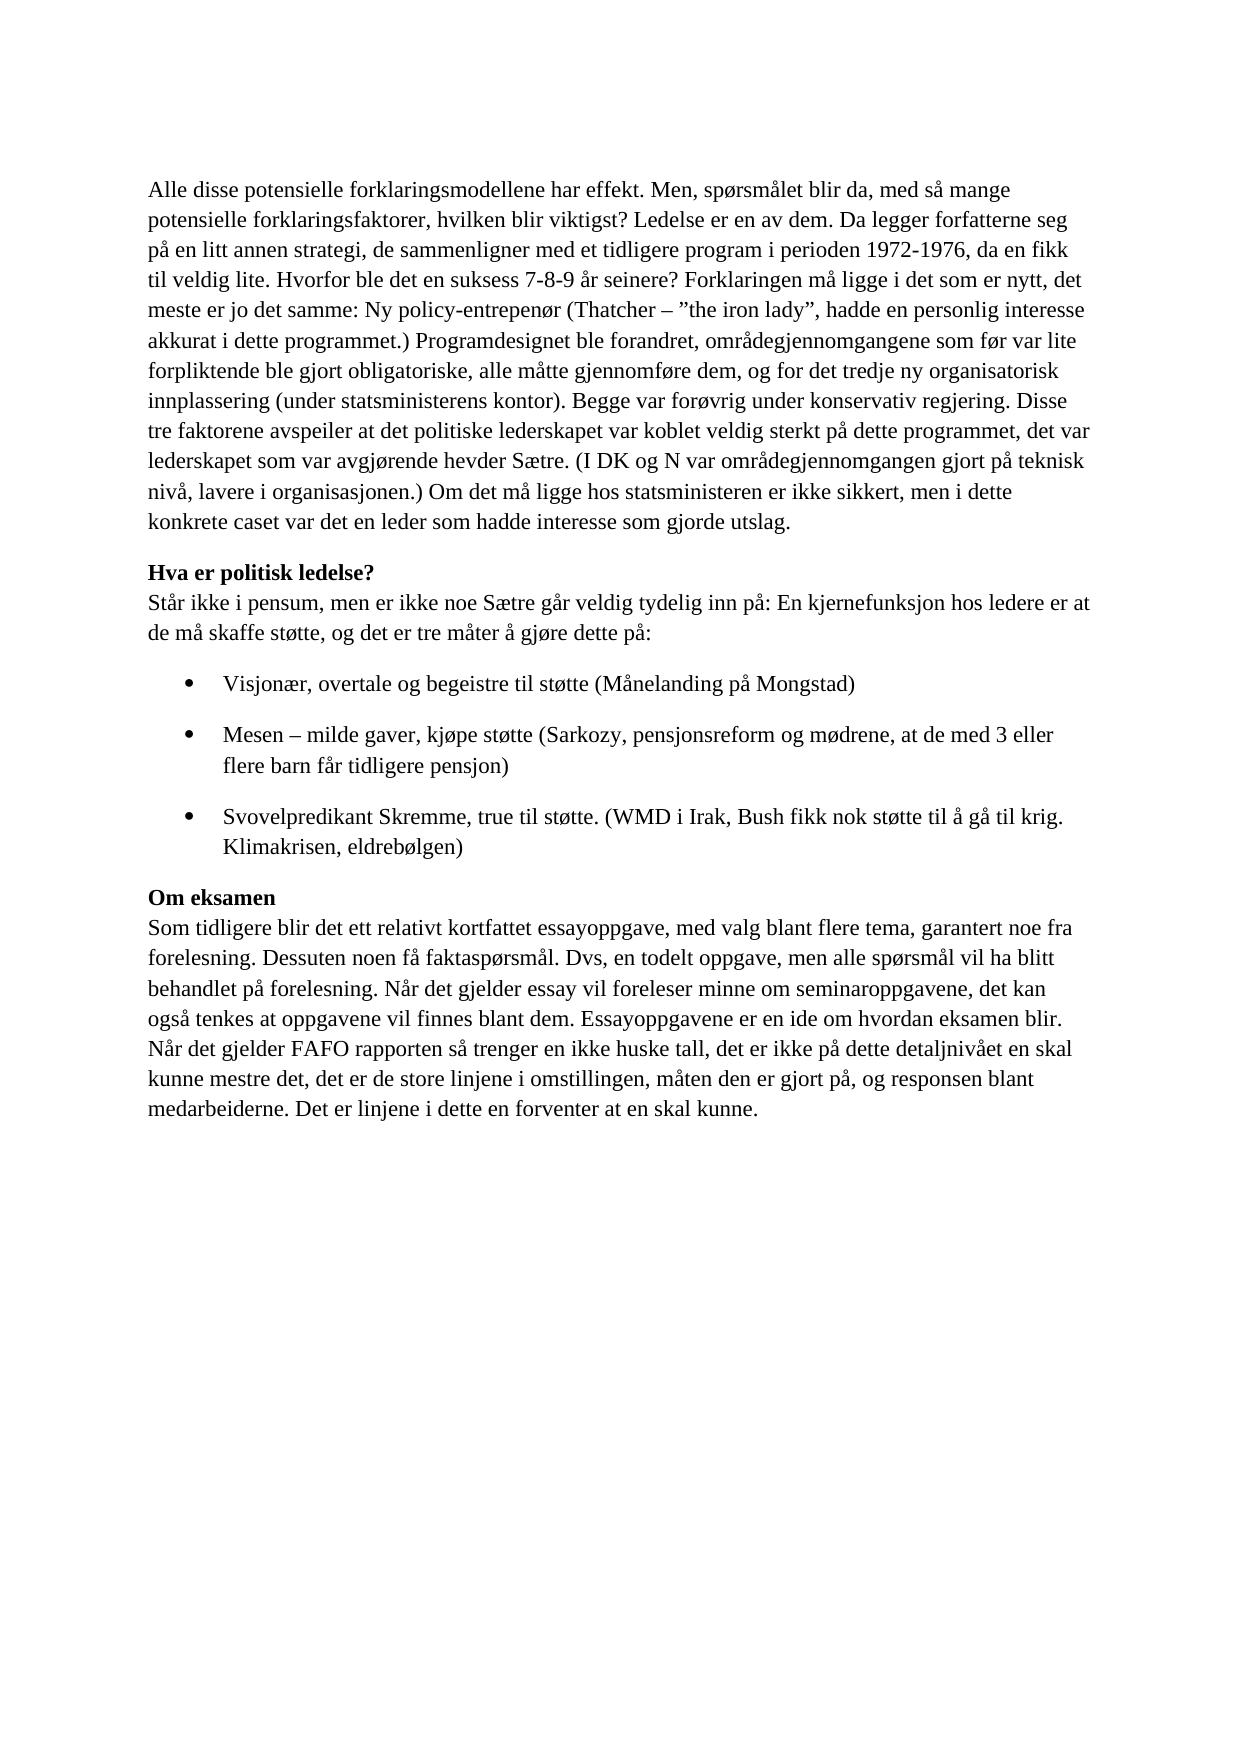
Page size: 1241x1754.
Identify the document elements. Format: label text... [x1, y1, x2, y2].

text Hva er politisk ledelse? Står ikke i pensum, men er ikke noe Sætre går veldig tydelig inn på: En kjernefunksjon hos ledere er at de må skaffe støtte, og det er tre måter å gjøre dette på: [148, 559, 1093, 646]
text Alle disse potensielle forklaringsmodellene har effekt. Men, spørsmålet blir da, med så mange potensielle forklaringsfaktorer, hvilken blir viktigst? Ledelse er en av dem. Da legger forfatterne seg på en litt annen strategi, de sammenligner med et tidligere program i perioden 1972-1976, da en fikk til veldig lite. Hvorfor ble det en suksess 7-8-9 år seinere? Forklaringen må ligge i det som er nytt, det meste er jo det samme: Ny policy-entrepenør (Thatcher – ”the iron lady”, hadde en personlig interesse akkurat i dette programmet.) Programdesignet ble forandret, områdegjennomgangene som før var lite forpliktende ble gjort obligatoriske, alle måtte gjennomføre dem, og for det tredje ny organisatorisk innplassering (under statsministerens kontor). Begge var forøvrig under konservativ regjering. Disse tre faktorene avspeiler at det politiske lederskapet var koblet veldig sterkt på dette programmet, det var lederskapet som var avgjørende hevder Sætre. (I DK og N var områdegjennomgangen gjort på teknisk nivå, lavere i organisasjonen.) Om det må ligge hos statsministeren er ikke sikkert, men i dette konkrete caset var det en leder som hadde interesse som gjorde utslag. [148, 176, 1093, 534]
list Visjonær, overtale og begeistre til støtte (Månelanding på Mongstad) [185, 670, 1093, 697]
text Om eksamen Som tidligere blir det ett relativt kortfattet essayoppgave, med valg blant flere tema, garantert noe fra forelesning. Dessuten noen få faktaspørsmål. Dvs, en todelt oppgave, men alle spørsmål vil ha blitt behandlet på forelesning. Når det gjelder essay vil foreleser minne om seminaroppgavene, det kan også tenkes at oppgavene vil finnes blant dem. Essayoppgavene er en ide om hvordan eksamen blir. Når det gjelder FAFO rapporten så trenger en ikke huske tall, det er ikke på dette detaljnivået en skal kunne mestre det, det er de store linjene i omstillingen, måten den er gjort på, og responsen blant medarbeiderne. Det er linjene i dette en forventer at en skal kunne. [148, 884, 1093, 1122]
list Mesen – milde gaver, kjøpe støtte (Sarkozy, pensjonsreform og mødrene, at de med 3 eller flere barn får tidligere pensjon) [185, 721, 1093, 778]
list Svovelpredikant Skremme, true til støtte. (WMD i Irak, Bush fikk nok støtte til å gå til krig. Klimakrisen, eldrebølgen) [185, 803, 1093, 859]
